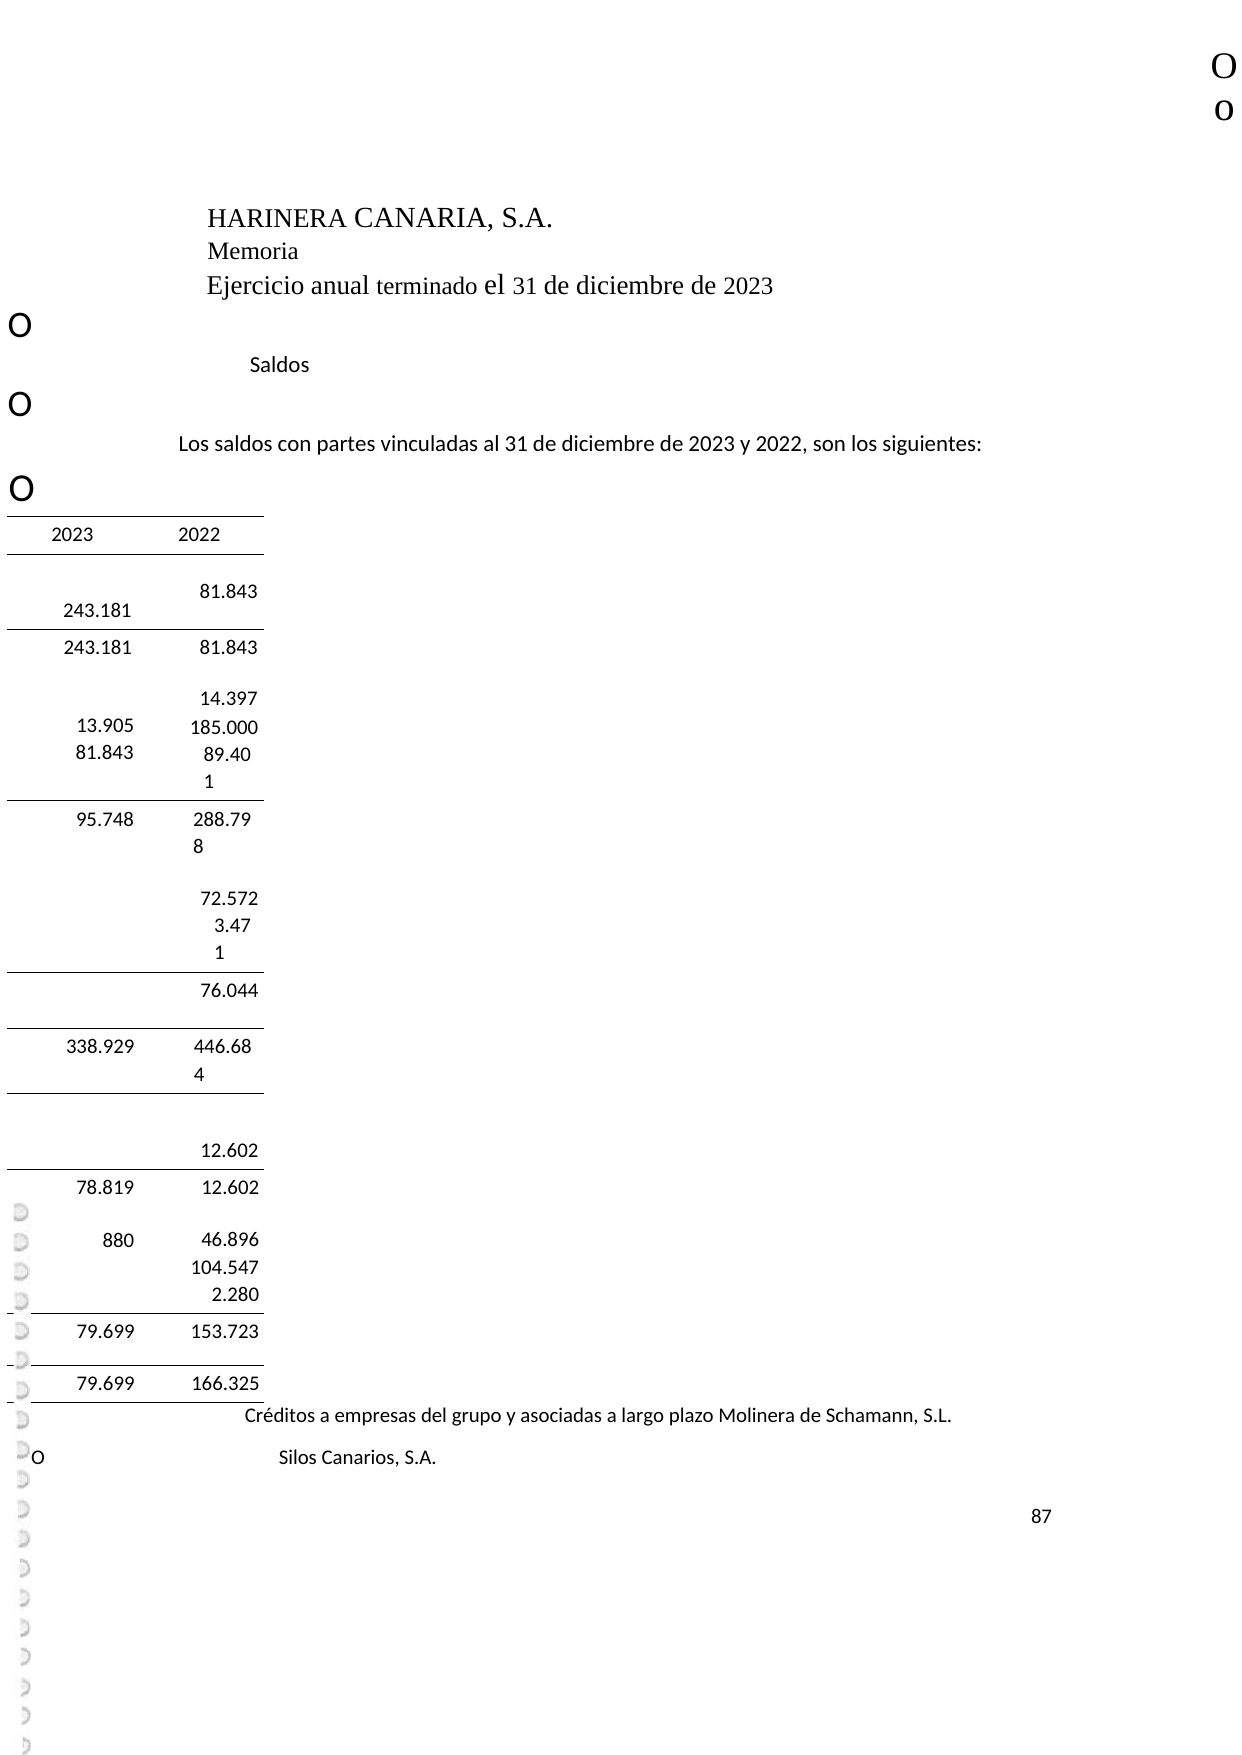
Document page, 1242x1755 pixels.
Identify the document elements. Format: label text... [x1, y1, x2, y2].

table_header 2023 [7, 517, 178, 553]
table_cell 288.798 72.572 3.471 [178, 801, 264, 972]
table_cell 446.684 [178, 1029, 264, 1093]
table_cell 153.723 [178, 1314, 264, 1365]
table_cell 338.929 [7, 1029, 178, 1093]
table_cell 81.843 14.397 185.000 89.401 [178, 630, 264, 800]
table_cell 12.602 46.896 104.547 2.280 [178, 1170, 264, 1313]
table_cell 243.181 [7, 555, 178, 629]
table_cell 243.181 13.905 81.843 [7, 630, 178, 800]
table_header 2022 [178, 517, 264, 553]
text O [7, 301, 253, 347]
table_cell 166.325 [178, 1366, 264, 1402]
text O [8, 463, 932, 511]
text O [7, 380, 253, 426]
table_cell [7, 973, 178, 1028]
table_cell 79.699 [31, 1366, 178, 1402]
text Los saldos con partes vinculadas al 31 de diciembre de 2023 y 2022, son los siguientes: [178, 431, 1236, 457]
table_cell 95.748 [7, 801, 178, 972]
table_cell 78.819 880 [7, 1170, 178, 1313]
text Saldos [249, 351, 1236, 377]
table_cell 76.044 [178, 973, 264, 1028]
table_cell 12.602 [178, 1094, 264, 1169]
table_cell 81.843 [178, 555, 264, 629]
text O Silos Canarios, S.A. [31, 1444, 1237, 1470]
text Créditos a empresas del grupo y asociadas a largo plazo Molinera de Schamann, S.L. [244, 1403, 1176, 1428]
table_cell [7, 1314, 13, 1365]
table_cell [7, 1094, 178, 1169]
table_cell 79.699 [31, 1314, 178, 1365]
table_cell [7, 1366, 13, 1402]
